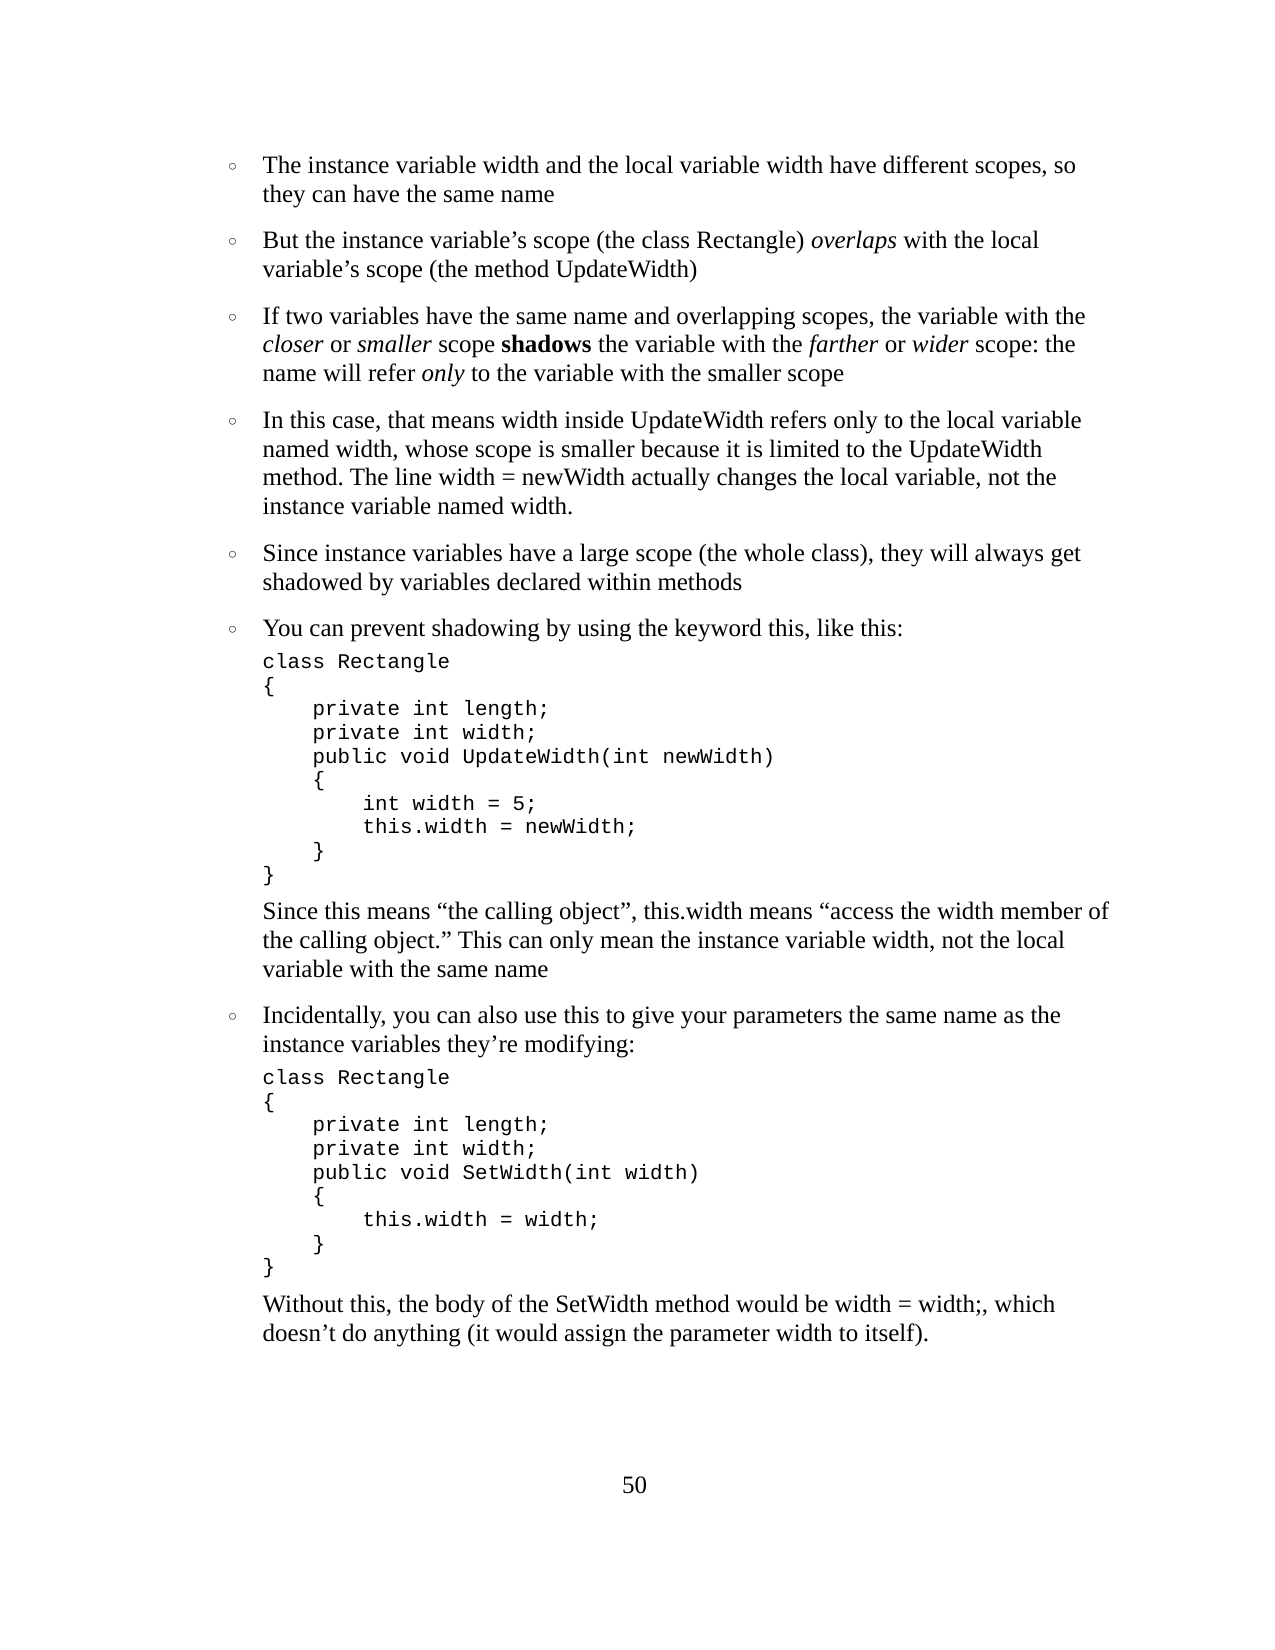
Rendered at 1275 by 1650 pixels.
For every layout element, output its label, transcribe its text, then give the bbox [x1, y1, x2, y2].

list public void SetWidth(int width) [225, 1162, 1125, 1185]
list } [225, 1233, 1125, 1256]
list { [225, 1185, 1125, 1209]
list private int width; [225, 722, 1125, 746]
list Since this means “the calling object”, this.width means “access the width member of the calling object.” This can only mean the instance variable width, not the local variable with the same name [225, 896, 1125, 983]
list this.width = width; [225, 1209, 1125, 1233]
list public void UpdateWidth(int newWidth) [225, 746, 1125, 769]
list Without this, the body of the SetWidth method would be width = width;, which doesn’t do anything (it would assign the parameter width to itself). [225, 1289, 1125, 1346]
list If two variables have the same name and overlapping scopes, the variable with the closer or smaller scope shadows the variable with the farther or wider scope: the name will refer only to the variable with the smaller scope [225, 301, 1125, 387]
list int width = 5; [225, 793, 1125, 817]
list this.width = newWidth; [225, 817, 1125, 840]
list Incidentally, you can also use this to give your parameters the same name as the instance variables they’re modifying: [225, 1001, 1125, 1058]
list { [225, 675, 1125, 698]
list But the instance variable’s scope (the class Rectangle) overlaps with the local variable’s scope (the method UpdateWidth) [225, 225, 1125, 283]
list { [225, 769, 1125, 793]
list } [225, 864, 1125, 887]
list private int length; [225, 698, 1125, 722]
list } [225, 1256, 1125, 1280]
list class Rectangle [225, 651, 1125, 675]
list { [225, 1091, 1125, 1114]
list In this case, that means width inside UpdateWidth refers only to the local variable named width, whose scope is smaller because it is limited to the UpdateWidth method. The line width = newWidth actually changes the local variable, not the instance variable named width. [225, 405, 1125, 520]
list class Rectangle [225, 1067, 1125, 1091]
list You can prevent shadowing by using the keyword this, like this: [225, 613, 1125, 642]
list } [225, 840, 1125, 864]
list private int length; [225, 1114, 1125, 1138]
list private int width; [225, 1138, 1125, 1162]
list The instance variable width and the local variable width have different scopes, so they can have the same name [225, 150, 1125, 207]
list Since instance variables have a large scope (the whole class), they will always get shadowed by variables declared within methods [225, 538, 1125, 595]
